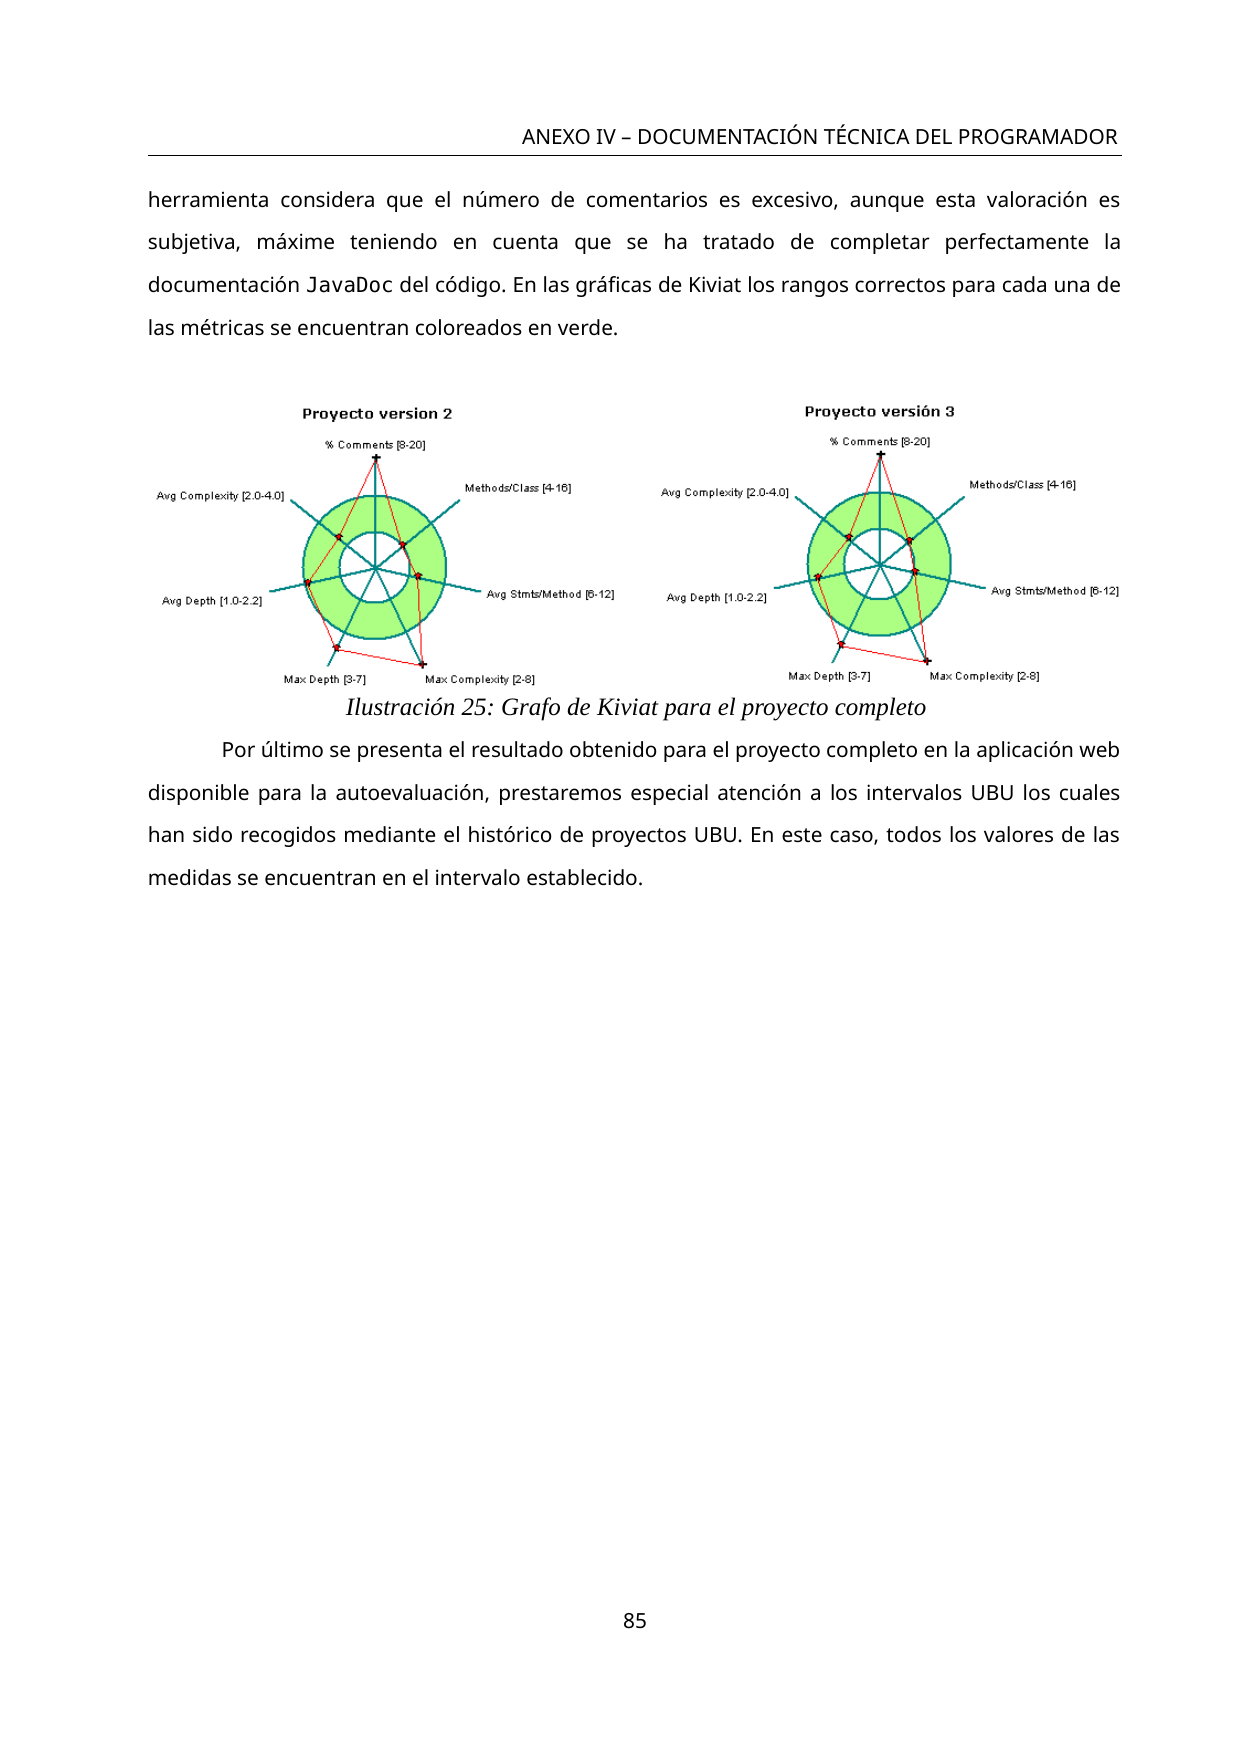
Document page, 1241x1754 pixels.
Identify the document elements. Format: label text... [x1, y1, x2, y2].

text herramienta considera que el número de comentarios es excesivo, aunque esta valoración es subjetiva, máxime teniendo en cuenta que se ha tratado de completar perfectamente la documentación JavaDoc del código. En las gráficas de Kiviat los rangos correctos para cada una de las métricas se encuentran coloreados en verde. [148, 185, 1122, 341]
text Por último se presenta el resultado obtenido para el proyecto completo en la aplicación web disponible para la autoevaluación, prestaremos especial atención a los intervalos UBU los cuales han sido recogidos mediante el histórico de proyectos UBU. En este caso, todos los valores de las medidas se encuentran en el intervalo establecido. [148, 380, 1124, 892]
text Ilustración 25: Grafo de Kiviat para el proyecto completo [150, 693, 1124, 721]
picture [150, 401, 1125, 693]
